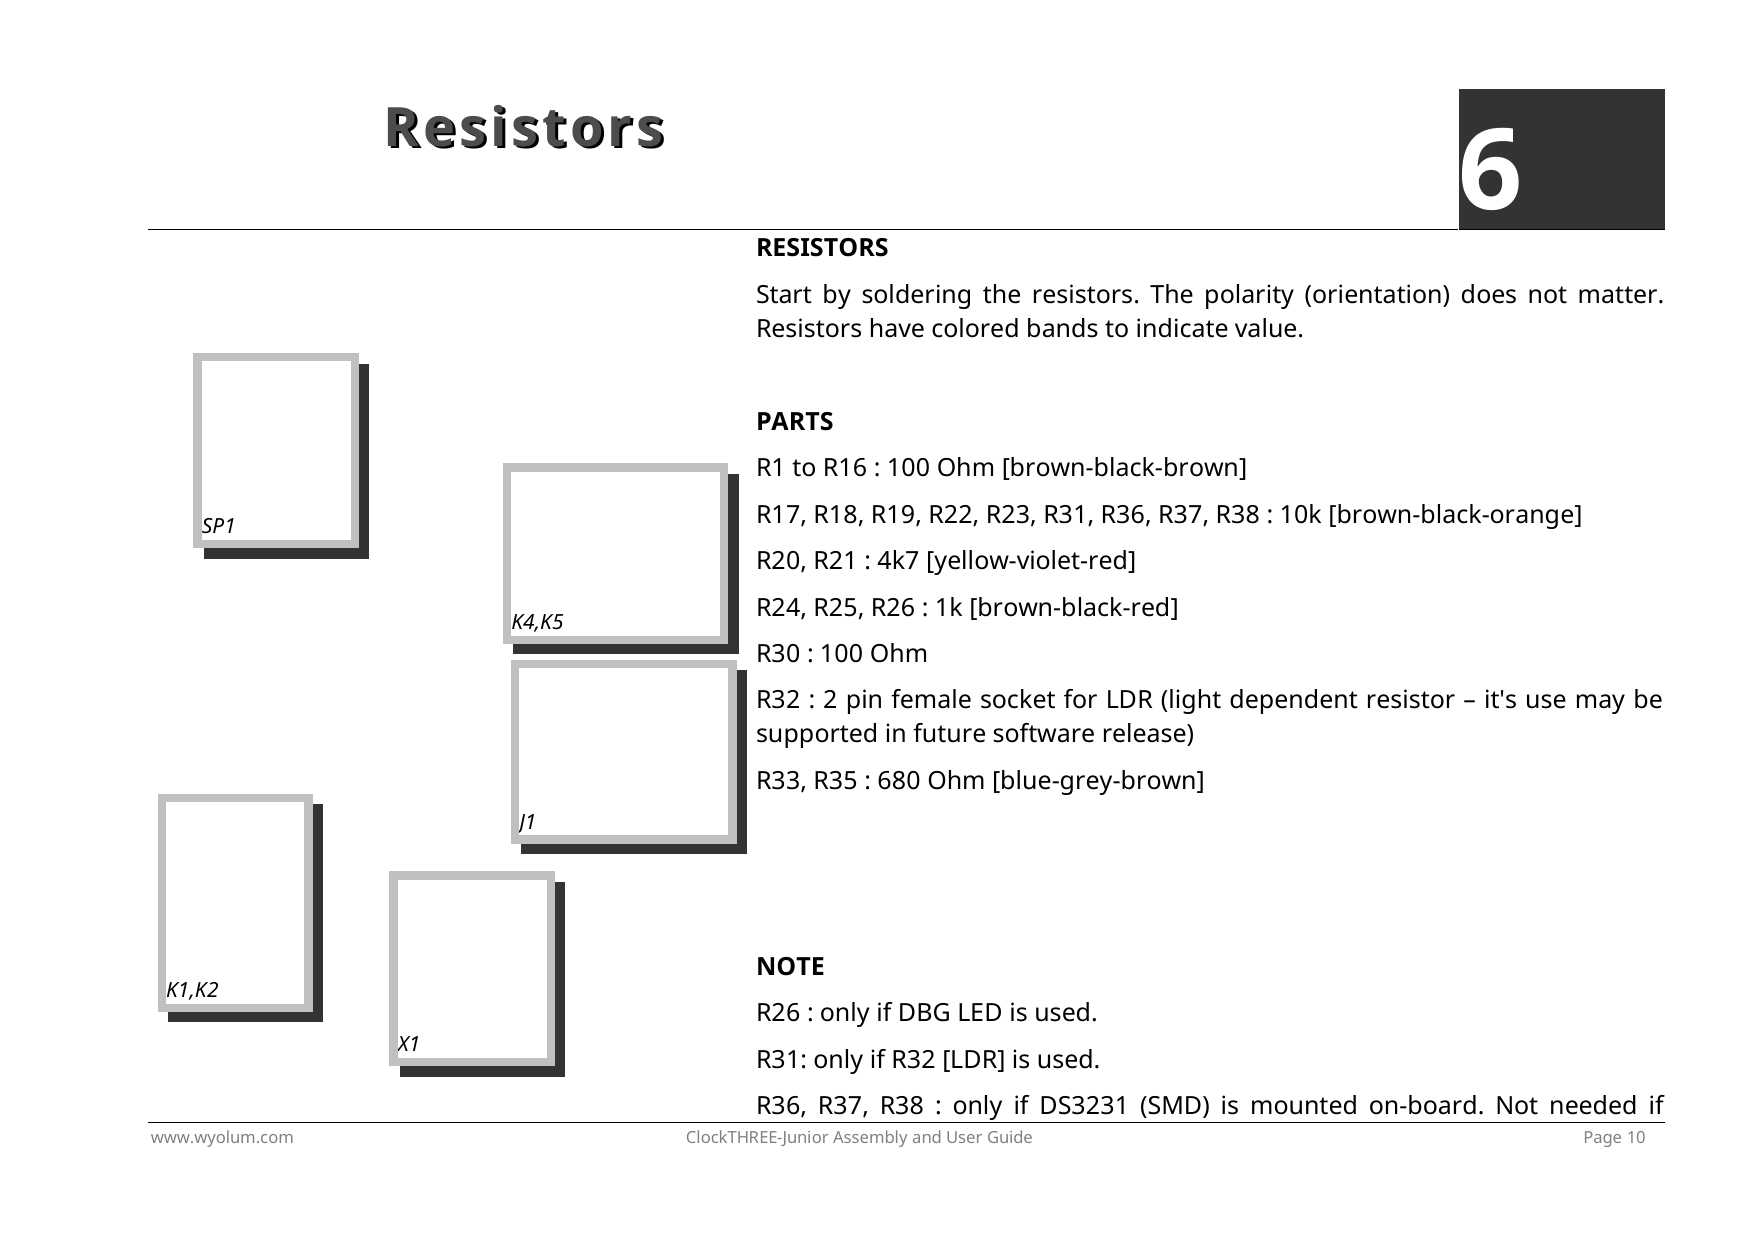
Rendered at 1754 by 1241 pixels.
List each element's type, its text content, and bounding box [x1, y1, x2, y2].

text K4,K5 [511, 472, 720, 635]
text J1 [519, 668, 728, 835]
table_cell [354, 183, 1458, 229]
table_header [323, 880, 389, 1003]
table_header [148, 89, 354, 183]
text SP1 [202, 361, 350, 540]
table_header 6 [1459, 89, 1665, 229]
text K1,K2 [166, 802, 304, 1003]
table_header [148, 230, 756, 879]
table_header RESISTORS Start by soldering the resistors. The polarity (orientation) does not matter. Resistors have colored bands to indicate value. PARTS R1 to R16 : 100 Ohm [brown-black-brown] R17, R18, R19, R22, R23, R31, R36, R37, R38 : 10k [brown-black-orange] R20, R21 : 4k7 [yellow-violet-red] R24, R25, R26 : 1k [brown-black-red] R30 : 100 Ohm R32 : 2 pin female socket for LDR (light dependent resistor – it's use may be supported in future software release) R33, R35 : 680 Ohm [blue-grey-brown] NOTE R26 : only if DBG LED is used. R31: only if R32 [LDR] is used. R36, R37, R38 : only if DS3231 (SMD) is mounted on-board. Not needed if [756, 230, 1665, 1122]
table_cell [148, 183, 354, 229]
table_header [148, 880, 756, 1122]
table_header [148, 880, 157, 1003]
text X1 [398, 880, 546, 1058]
table_header Resistors [354, 89, 1458, 183]
